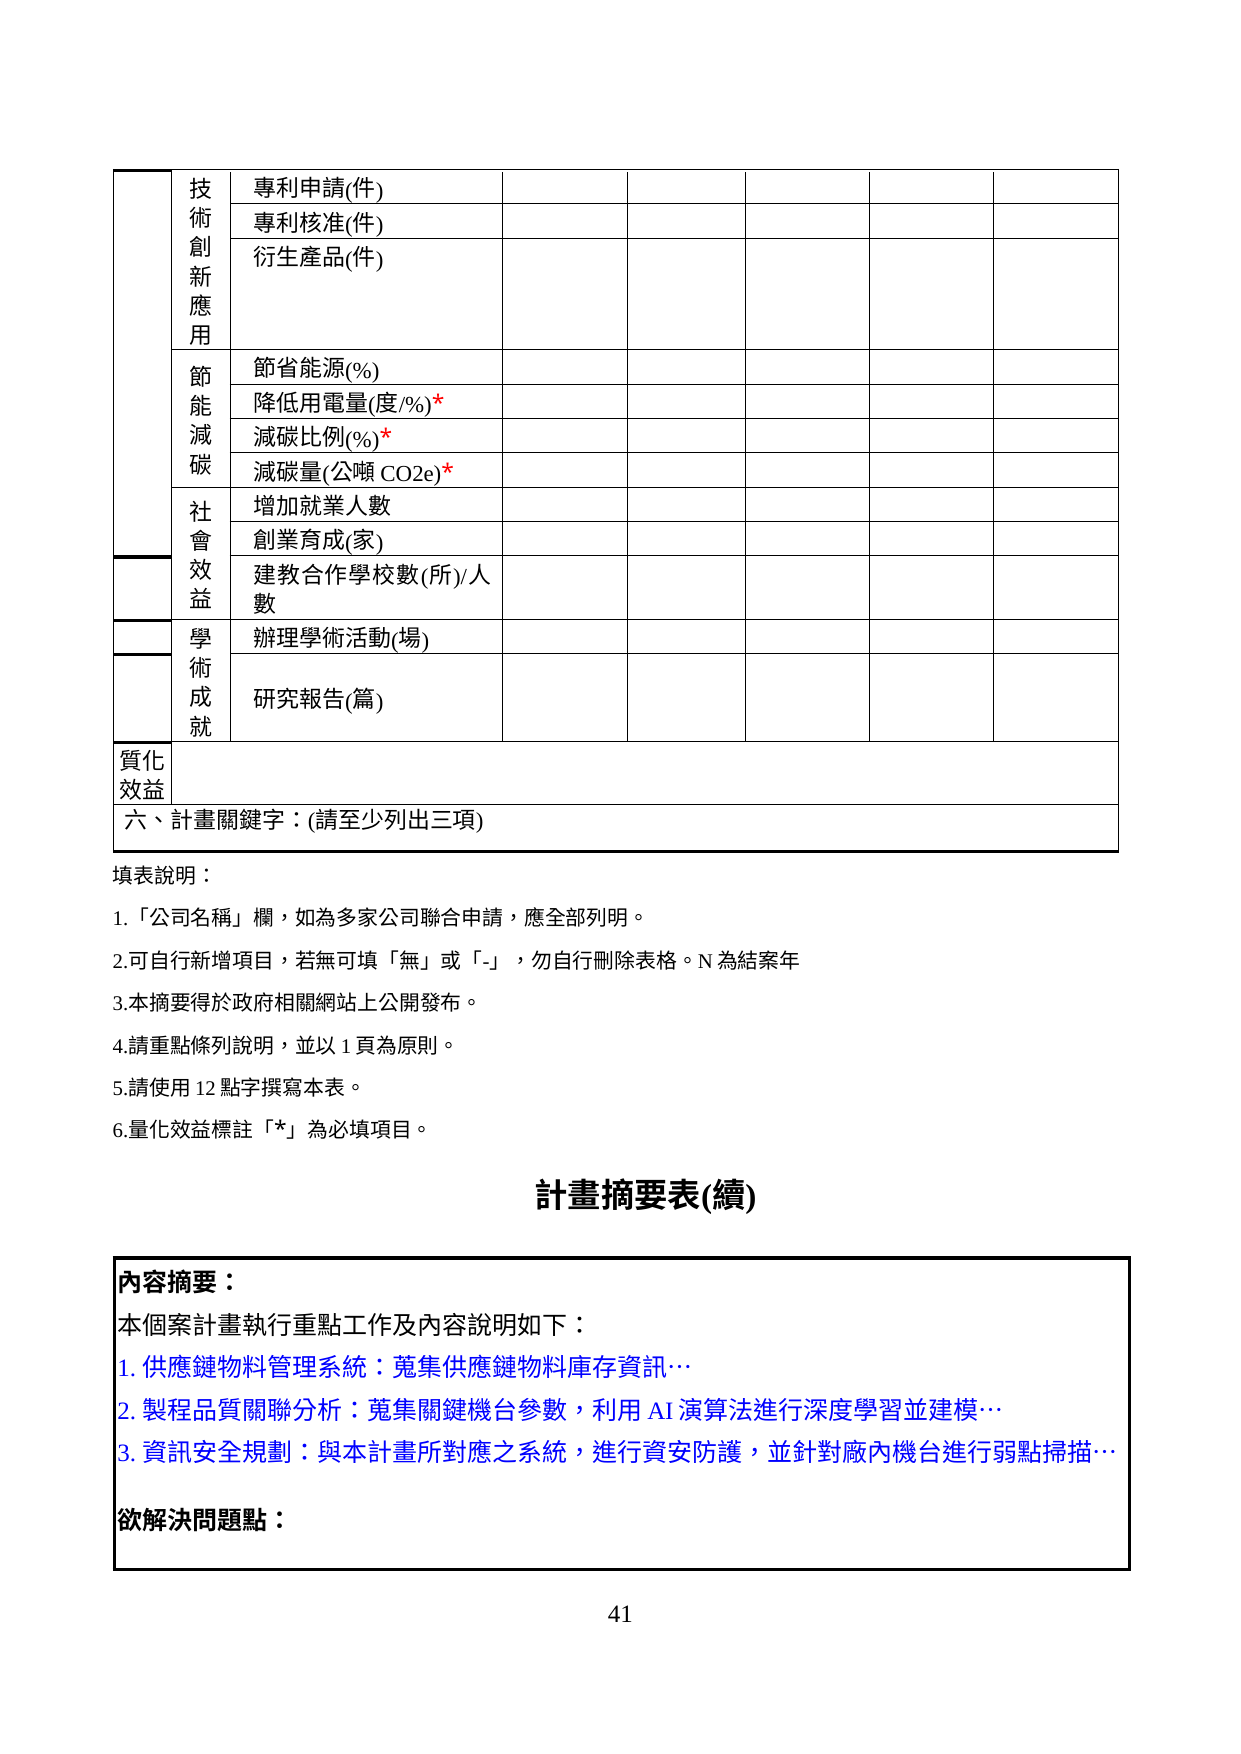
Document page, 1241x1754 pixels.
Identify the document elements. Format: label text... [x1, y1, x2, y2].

table_cell 降低用電量(度/%)* [231, 385, 502, 418]
table_cell [746, 385, 869, 418]
table_cell [870, 488, 993, 521]
table_cell [994, 350, 1118, 383]
table_cell [746, 488, 869, 521]
table_cell [994, 654, 1118, 741]
table_cell 衍生產品(件) [231, 239, 502, 349]
table_cell 減碳比例(%)* [231, 419, 502, 452]
table_cell [994, 556, 1118, 619]
table_cell [746, 419, 869, 452]
table_cell 質化效益 [114, 744, 171, 804]
table_cell 學術 成就 [172, 620, 230, 741]
table_cell [627, 170, 745, 203]
table_cell [745, 170, 869, 203]
table_cell [628, 350, 745, 383]
table_cell [746, 620, 869, 653]
table_cell [870, 419, 993, 452]
table_cell [994, 522, 1118, 555]
table_cell [628, 556, 745, 619]
table_cell 六、計畫關鍵字：(請至少列出三項) [114, 805, 1118, 849]
table_cell [994, 385, 1118, 418]
text 4.請重點條列說明，並以1頁為原則。 [112, 1023, 1128, 1065]
table_cell [502, 170, 627, 203]
table_cell [503, 419, 627, 452]
table_cell [870, 556, 993, 619]
table_cell [746, 350, 869, 383]
table_cell [746, 453, 869, 487]
table_cell [628, 620, 745, 653]
table_cell 減碳量(公噸CO2e)* [231, 453, 502, 487]
table_cell [746, 204, 869, 238]
table_cell 創業育成(家) [231, 522, 502, 555]
table_cell [628, 654, 745, 741]
text 1.「公司名稱」欄，如為多家公司聯合申請，應全部列明。 [112, 895, 1128, 938]
table_cell [628, 522, 745, 555]
table_cell [503, 204, 627, 238]
table_cell [870, 385, 993, 418]
table_cell 辦理學術活動(場) [231, 620, 502, 653]
table_cell [503, 654, 627, 741]
text 6.量化效益標註「*」為必填項目。 [112, 1108, 1128, 1150]
table_cell [870, 239, 993, 349]
text 填表說明： [112, 853, 1128, 895]
table_cell [870, 453, 993, 487]
table_cell [628, 419, 745, 452]
table_cell [993, 170, 1118, 203]
text 3.本摘要得於政府相關網站上公開發布。 [112, 980, 1128, 1023]
table_cell [628, 488, 745, 521]
table_cell [994, 453, 1118, 487]
table_cell 專利申請(件) [230, 170, 502, 203]
table_cell [503, 453, 627, 487]
table_cell [869, 170, 993, 203]
table_cell [746, 556, 869, 619]
table_cell [994, 239, 1118, 349]
table_cell 建教合作學校數(所)/人數 [231, 556, 502, 619]
table_cell [870, 522, 993, 555]
table_cell [503, 488, 627, 521]
table_cell 社會 效益 [172, 488, 230, 619]
table_cell [994, 419, 1118, 452]
table_cell [628, 453, 745, 487]
table_cell [114, 559, 171, 619]
table_cell [870, 204, 993, 238]
table_cell [114, 622, 171, 653]
text 2.可自行新增項目，若無可填「無」或「-」，勿自行刪除表格。N為結案年 [112, 938, 1128, 980]
table_cell [628, 204, 745, 238]
table_cell 節省能源(%) [231, 350, 502, 383]
text 5.請使用12點字撰寫本表。 [112, 1065, 1128, 1108]
table_cell [994, 620, 1118, 653]
table_cell [994, 204, 1118, 238]
table_cell [870, 654, 993, 741]
table_cell 節能減碳 [172, 350, 230, 487]
table_cell 研究報告(篇) [231, 654, 502, 741]
text 計畫摘要表(續) [163, 1150, 1128, 1235]
table_cell [503, 350, 627, 383]
table_cell [503, 556, 627, 619]
table_cell 增加就業人數 [231, 488, 502, 521]
table_cell 技術創新應用 [172, 170, 230, 349]
table_cell [870, 620, 993, 653]
table_cell [628, 239, 745, 349]
table_cell [628, 385, 745, 418]
table_cell [114, 656, 171, 741]
table_cell [746, 239, 869, 349]
table_cell [994, 488, 1118, 521]
table_cell [503, 620, 627, 653]
table_cell [172, 742, 1118, 804]
table_cell 專利核准(件) [231, 204, 502, 238]
table_cell [870, 350, 993, 383]
table_cell [503, 522, 627, 555]
table_cell [503, 385, 627, 418]
table_cell [746, 522, 869, 555]
table_cell [746, 654, 869, 741]
table_header 內容摘要： 本個案計畫執行重點工作及內容說明如下： 供應鏈物料管理系統：蒐集供應鏈物料庫存資訊… 製程品質關聯分析：蒐集關鍵機台參數，利用AI演算法進行深度學習並建模… 資訊安全規劃：與本計畫所對應之系統，進行資安防護，並針對廠內機台進行弱點掃描… 欲解決問題點： [116, 1260, 1128, 1568]
table_cell [503, 239, 627, 349]
